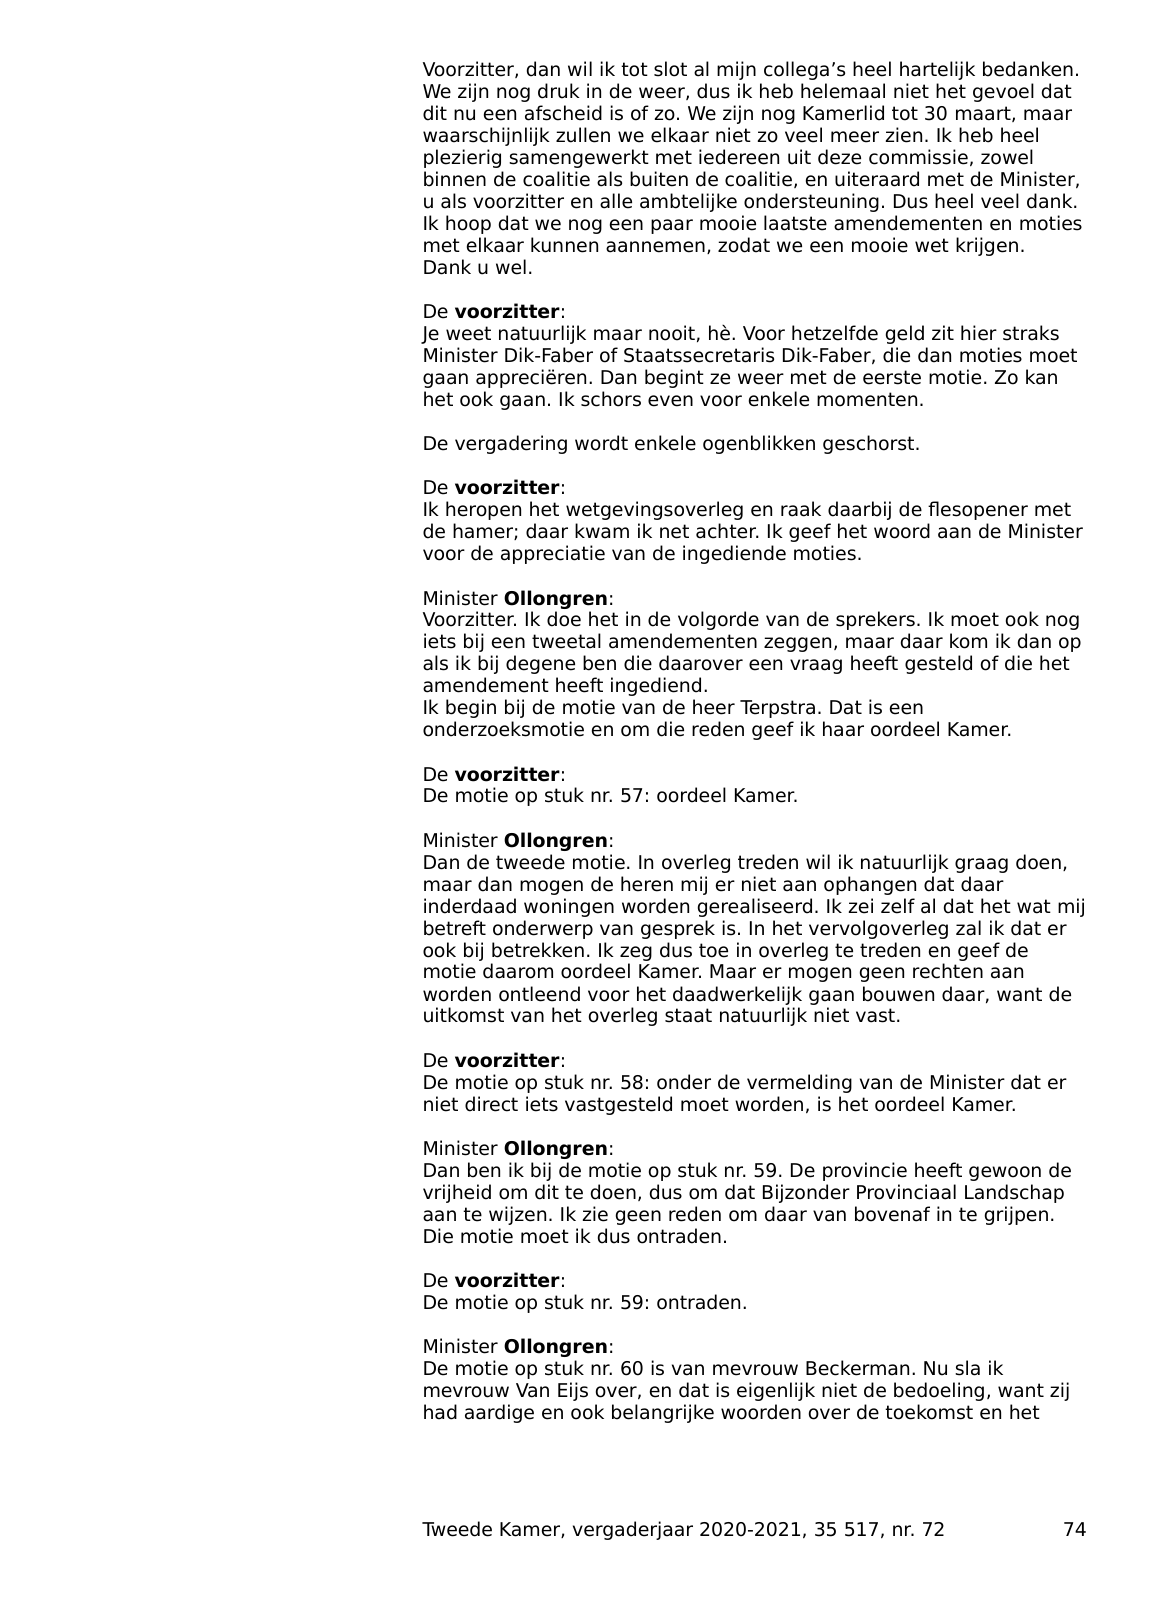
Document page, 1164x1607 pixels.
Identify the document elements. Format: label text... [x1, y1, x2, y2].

text De voorzitter: [422, 301, 1087, 323]
text Minister Ollongren: [422, 1336, 1087, 1358]
text Ik begin bij de motie van de heer Terpstra. Dat is een onderzoeksmotie en om die reden geef ik haar oordeel Kamer. [422, 697, 1087, 741]
text Dank u wel. [422, 257, 1087, 279]
text De motie op stuk nr. 59: ontraden. [422, 1292, 1087, 1314]
text De voorzitter: [422, 1049, 1087, 1072]
text Minister Ollongren: [422, 1138, 1087, 1160]
text Je weet natuurlijk maar nooit, hè. Voor hetzelfde geld zit hier straks Minister Dik-Faber of Staatssecretaris Dik-Faber, die dan moties moet gaan appreciëren. Dan begint ze weer met de eerste motie. Zo kan het ook gaan. Ik schors even voor enkele momenten. [422, 323, 1087, 411]
text Dan de tweede motie. In overleg treden wil ik natuurlijk graag doen, maar dan mogen de heren mij er niet aan ophangen dat daar inderdaad woningen worden gerealiseerd. Ik zei zelf al dat het wat mij betreft onderwerp van gesprek is. In het vervolgoverleg zal ik dat er ook bij betrekken. Ik zeg dus toe in overleg te treden en geef de motie daarom oordeel Kamer. Maar er mogen geen rechten aan worden ontleend voor het daadwerkelijk gaan bouwen daar, want de uitkomst van het overleg staat natuurlijk niet vast. [422, 852, 1087, 1027]
text Voorzitter. Ik doe het in de volgorde van de sprekers. Ik moet ook nog iets bij een tweetal amendementen zeggen, maar daar kom ik dan op als ik bij degene ben die daarover een vraag heeft gesteld of die het amendement heeft ingediend. [422, 609, 1087, 697]
text De voorzitter: [422, 477, 1087, 499]
text Minister Ollongren: [422, 829, 1087, 852]
text De vergadering wordt enkele ogenblikken geschorst. [422, 433, 1087, 455]
text Dan ben ik bij de motie op stuk nr. 59. De provincie heeft gewoon de vrijheid om dit te doen, dus om dat Bijzonder Provinciaal Landschap aan te wijzen. Ik zie geen reden om daar van bovenaf in te grijpen. Die motie moet ik dus ontraden. [422, 1160, 1087, 1248]
text Voorzitter, dan wil ik tot slot al mijn collega’s heel hartelijk bedanken. We zijn nog druk in de weer, dus ik heb helemaal niet het gevoel dat dit nu een afscheid is of zo. We zijn nog Kamerlid tot 30 maart, maar waarschijnlijk zullen we elkaar niet zo veel meer zien. Ik heb heel plezierig samengewerkt met iedereen uit deze commissie, zowel binnen de coalitie als buiten de coalitie, en uiteraard met de Minister, u als voorzitter en alle ambtelijke ondersteuning. Dus heel veel dank. Ik hoop dat we nog een paar mooie laatste amendementen en moties met elkaar kunnen aannemen, zodat we een mooie wet krijgen. [422, 59, 1087, 257]
text De motie op stuk nr. 57: oordeel Kamer. [422, 785, 1087, 807]
text De motie op stuk nr. 60 is van mevrouw Beckerman. Nu sla ik mevrouw Van Eijs over, en dat is eigenlijk niet de bedoeling, want zij had aardige en ook belangrijke woorden over de toekomst en het [422, 1358, 1087, 1424]
text De motie op stuk nr. 58: onder de vermelding van de Minister dat er niet direct iets vastgesteld moet worden, is het oordeel Kamer. [422, 1072, 1087, 1116]
text De voorzitter: [422, 763, 1087, 785]
text Ik heropen het wetgevingsoverleg en raak daarbij de flesopener met de hamer; daar kwam ik net achter. Ik geef het woord aan de Minister voor de appreciatie van de ingediende moties. [422, 499, 1087, 565]
text De voorzitter: [422, 1270, 1087, 1292]
text Minister Ollongren: [422, 587, 1087, 609]
